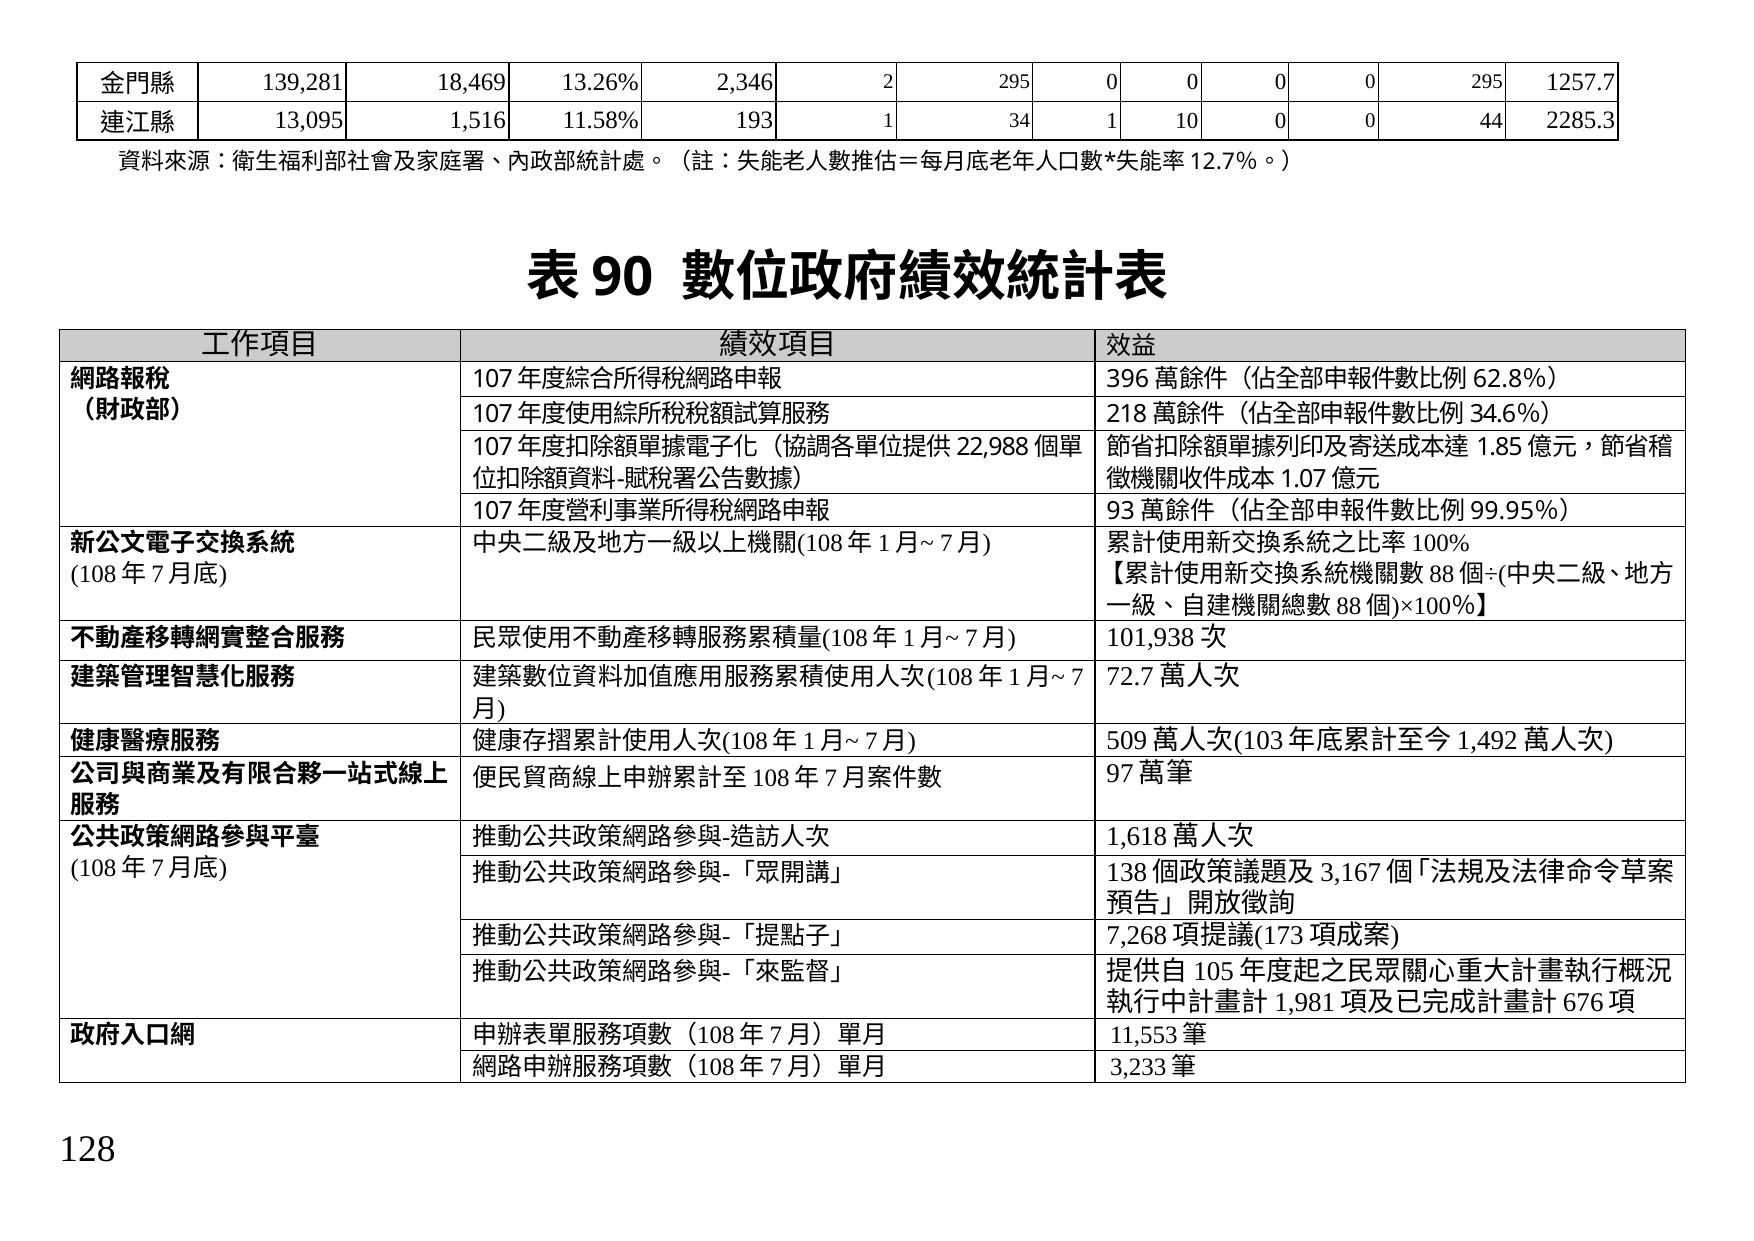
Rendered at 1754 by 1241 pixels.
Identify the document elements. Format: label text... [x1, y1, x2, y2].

table_header 工作項目 [60, 330, 460, 361]
table_cell 138個政策議題及3,167個「法規及法律命令草案預告」開放徵詢 [1096, 856, 1685, 918]
table_cell 107年度扣除額單據電子化（協調各單位提供22,988個單位扣除額資料-賦稅署公告數據） [461, 431, 1094, 493]
table_cell 新公文電子交換系統 (108年7月底) [60, 527, 460, 620]
table_cell 金門縣 [78, 63, 197, 101]
table_cell 0 [1289, 63, 1378, 101]
table_cell 13,095 [199, 102, 345, 139]
table_cell 民眾使用不動產移轉服務累積量(108年1月~ 7月) [461, 621, 1094, 660]
table_cell 1 [1033, 102, 1120, 139]
table_cell 中央二級及地方一級以上機關(108年1月~ 7月) [461, 527, 1094, 620]
table_cell 0 [1121, 63, 1201, 101]
table_cell 健康存摺累計使用人次(108年1月~ 7月) [461, 724, 1094, 756]
table_cell 3,233筆 [1096, 1051, 1685, 1082]
table_cell 政府入口網 [60, 1019, 460, 1082]
table_cell 10 [1121, 102, 1201, 139]
table_cell 0 [1033, 63, 1120, 101]
table_cell 連江縣 [78, 102, 197, 139]
table_cell 34 [897, 102, 1032, 139]
table_cell 0 [1202, 102, 1288, 139]
table_cell 推動公共政策網路參與-「來監督」 [461, 955, 1094, 1017]
table_cell 申辦表單服務項數（108年7月）單月 [461, 1019, 1094, 1050]
table_cell 提供自105年度起之民眾關心重大計畫執行概況執行中計畫計1,981項及已完成計畫計676項 [1096, 955, 1685, 1017]
table_cell 218萬餘件（佔全部申報件數比例34.6％） [1096, 397, 1685, 430]
subtitle 表90 數位政府績效統計表 [59, 216, 1636, 329]
table_cell 2 [777, 63, 896, 101]
table_cell 93萬餘件（佔全部申報件數比例99.95％） [1096, 494, 1685, 526]
table_cell 396萬餘件（佔全部申報件數比例62.8％） [1096, 362, 1685, 396]
table_cell 107年度營利事業所得稅網路申報 [461, 494, 1094, 526]
table_cell 0 [1202, 63, 1288, 101]
table_cell 公司與商業及有限合夥一站式線上服務 [60, 757, 460, 819]
table_cell 推動公共政策網路參與-「眾開講」 [461, 856, 1094, 918]
table_cell 推動公共政策網路參與-「提點子」 [461, 920, 1094, 954]
table_cell 11,553筆 [1096, 1019, 1685, 1050]
table_cell 網路報稅 （財政部） [60, 362, 460, 526]
table_cell 建築數位資料加值應用服務累積使用人次(108年1月~ 7月) [461, 661, 1094, 723]
table_cell 44 [1379, 102, 1505, 139]
table_cell 1,516 [347, 102, 508, 139]
table_cell 1257.7 [1506, 63, 1617, 101]
table_header 效益 [1096, 330, 1685, 361]
table_cell 295 [1379, 63, 1505, 101]
table_cell 推動公共政策網路參與-造訪人次 [461, 821, 1094, 855]
table_cell 193 [642, 102, 775, 139]
table_cell 11.58% [510, 102, 641, 139]
table_cell 不動產移轉網實整合服務 [60, 621, 460, 660]
table_cell 107年度綜合所得稅網路申報 [461, 362, 1094, 396]
table_cell 便民貿商線上申辦累計至108年7月案件數 [461, 757, 1094, 819]
table_cell 節省扣除額單據列印及寄送成本達1.85億元，節省稽徵機關收件成本1.07億元 [1096, 431, 1685, 493]
table_cell 107年度使用綜所稅稅額試算服務 [461, 397, 1094, 430]
table_cell 1 [777, 102, 896, 139]
table_cell 公共政策網路參與平臺 (108年7月底) [60, 821, 460, 1017]
table_cell 2285.3 [1506, 102, 1617, 139]
table_cell 72.7萬人次 [1096, 661, 1685, 723]
table_cell 101,938次 [1096, 621, 1685, 660]
table_cell 1,618萬人次 [1096, 821, 1685, 855]
table_header 績效項目 [461, 330, 1094, 361]
table_cell 97萬筆 [1096, 757, 1685, 819]
table_cell 509萬人次(103年底累計至今1,492萬人次) [1096, 724, 1685, 756]
table_cell 0 [1289, 102, 1378, 139]
text 資料來源：衛生福利部社會及家庭署、內政部統計處。（註：失能老人數推估＝每月底老年人口數*失能率12.7％。） [118, 141, 1636, 179]
table_cell 139,281 [199, 63, 345, 101]
table_cell 295 [897, 63, 1032, 101]
table_cell 13.26% [510, 63, 641, 101]
table_cell 累計使用新交換系統之比率100% 【累計使用新交換系統機關數88個÷(中央二級、地方一級、自建機關總數88個)×100％】 [1096, 527, 1685, 620]
table_cell 健康醫療服務 [60, 724, 460, 756]
table_cell 2,346 [642, 63, 775, 101]
table_cell 網路申辦服務項數（108年7月）單月 [461, 1051, 1094, 1082]
table_cell 建築管理智慧化服務 [60, 661, 460, 723]
table_cell 18,469 [347, 63, 508, 101]
table_cell 7,268項提議(173項成案) [1096, 920, 1685, 954]
